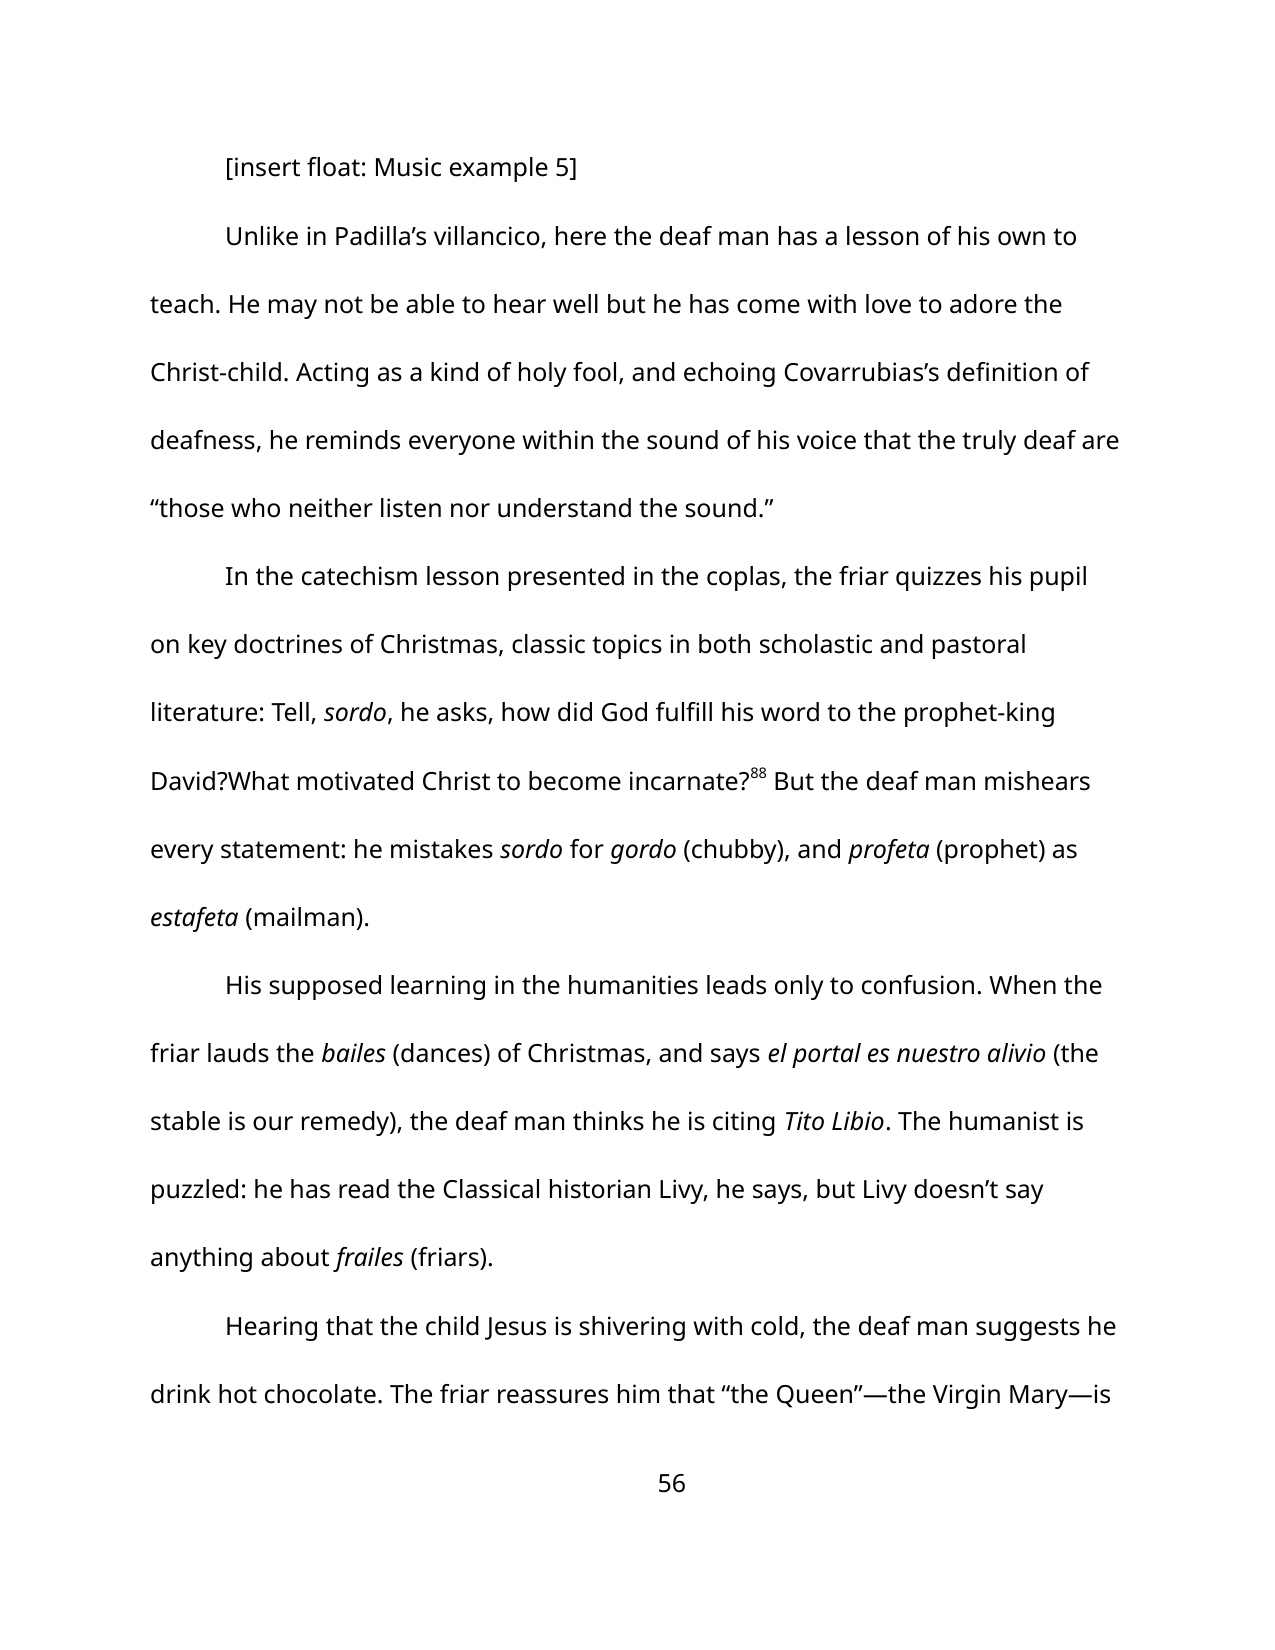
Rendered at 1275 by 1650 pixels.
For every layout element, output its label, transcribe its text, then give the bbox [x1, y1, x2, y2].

text [insert float: Music example 5] [150, 150, 1125, 184]
text His supposed learning in the humanities leads only to confusion. When the friar lauds the bailes (dances) of Christmas, and says el portal es nuestro alivio (the stable is our remedy), the deaf man thinks he is citing Tito Libio. The humanist is puzzled: he has read the Classical historian Livy, he says, but Livy doesn’t say anything about frailes (friars). [150, 967, 1125, 1274]
text In the catechism lesson presented in the coplas, the friar quizzes his pupil on key doctrines of Christmas, classic topics in both scholastic and pastoral literature: Tell, sordo, he asks, how did God fulfill his word to the prophet-king David?What motivated Christ to become incarnate? But the deaf man mishears every statement: he mistakes sordo for gordo (chubby), and profeta (prophet) as estafeta (mailman). [150, 559, 1125, 933]
text Hearing that the child Jesus is shivering with cold, the deaf man suggests he drink hot chocolate. The friar reassures him that “the Queen”—the Virgin Mary—is [150, 1308, 1125, 1410]
text Unlike in Padilla’s villancico, here the deaf man has a lesson of his own to teach. He may not be able to hear well but he has come with love to adore the Christ-child. Acting as a kind of holy fool, and echoing Covarrubias’s definition of deafness, he reminds everyone within the sound of his voice that the truly deaf are “those who neither listen nor understand the sound.” [150, 218, 1125, 525]
